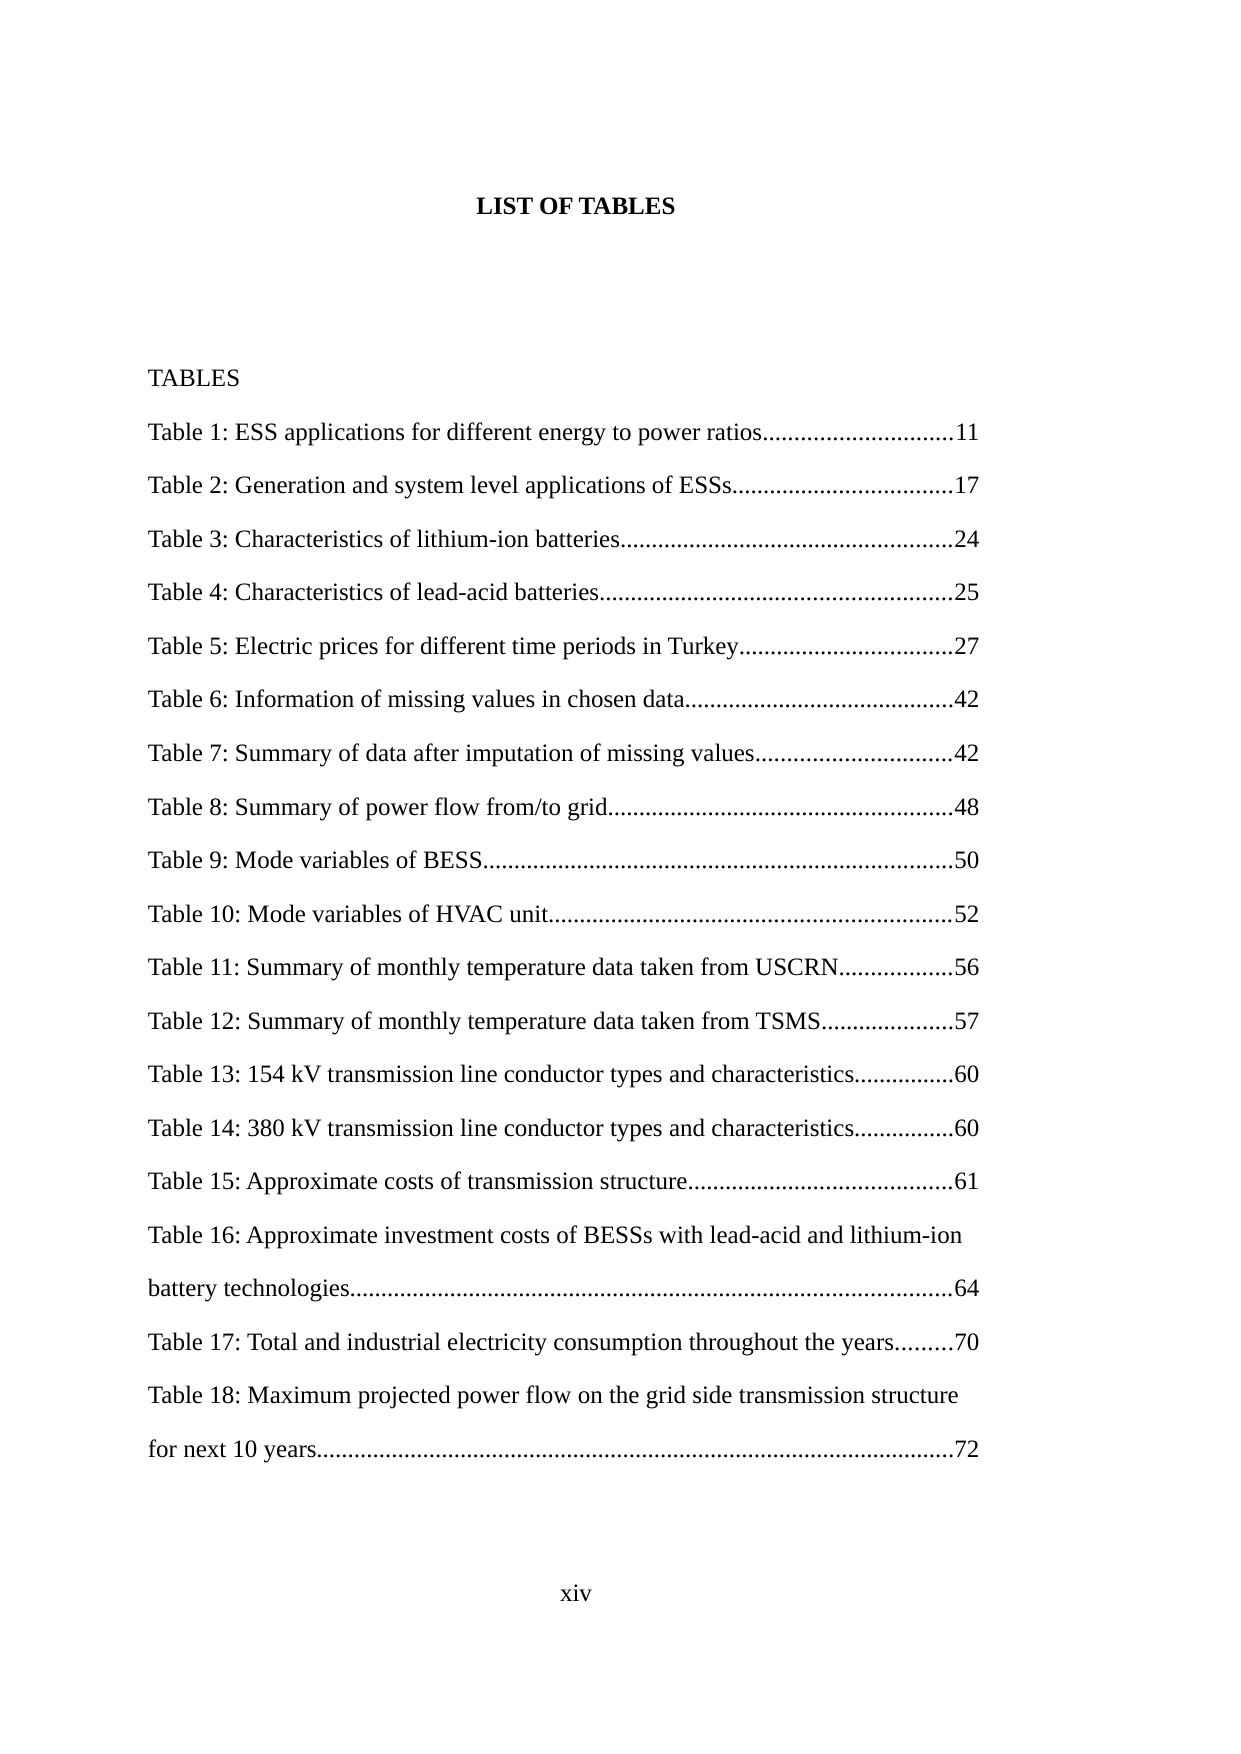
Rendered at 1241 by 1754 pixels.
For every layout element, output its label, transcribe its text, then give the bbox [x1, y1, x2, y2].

text Table 8: Summary of power flow from/to grid 48 [148, 792, 1004, 820]
text battery technologies 64 [148, 1273, 1004, 1302]
text Table 2: Generation and system level applications of ESSs 17 [148, 470, 1004, 499]
text Table 11: Summary of monthly temperature data taken from USCRN 56 [148, 952, 1004, 981]
text Table 7: Summary of data after imputation of missing values 42 [148, 738, 1004, 767]
text Table 1: ESS applications for different energy to power ratios 11 [148, 417, 1004, 446]
text Table 18: Maximum projected power flow on the grid side transmission structure [148, 1381, 1004, 1409]
text Table 15: Approximate costs of transmission structure 61 [148, 1166, 1004, 1195]
text Table 9: Mode variables of BESS 50 [148, 845, 1004, 874]
list LIST OF TABLES [148, 191, 1004, 219]
text Table 14: 380 kV transmission line conductor types and characteristics 60 [148, 1113, 1004, 1142]
text Table 6: Information of missing values in chosen data 42 [148, 684, 1004, 713]
text Table 5: Electric prices for different time periods in Turkey 27 [148, 631, 1004, 660]
text Table 3: Characteristics of lithium-ion batteries 24 [148, 524, 1004, 553]
text Table 4: Characteristics of lead-acid batteries 25 [148, 577, 1004, 606]
text Table 10: Mode variables of HVAC unit 52 [148, 899, 1004, 927]
text for next 10 years 72 [148, 1434, 1004, 1463]
text Table 16: Approximate investment costs of BESSs with lead-acid and lithium-ion [148, 1220, 1004, 1249]
text TABLES [148, 363, 1004, 392]
text Table 17: Total and industrial electricity consumption throughout the years 70 [148, 1327, 1004, 1356]
text Table 12: Summary of monthly temperature data taken from TSMS 57 [148, 1006, 1004, 1034]
text Table 13: 154 kV transmission line conductor types and characteristics 60 [148, 1059, 1004, 1088]
